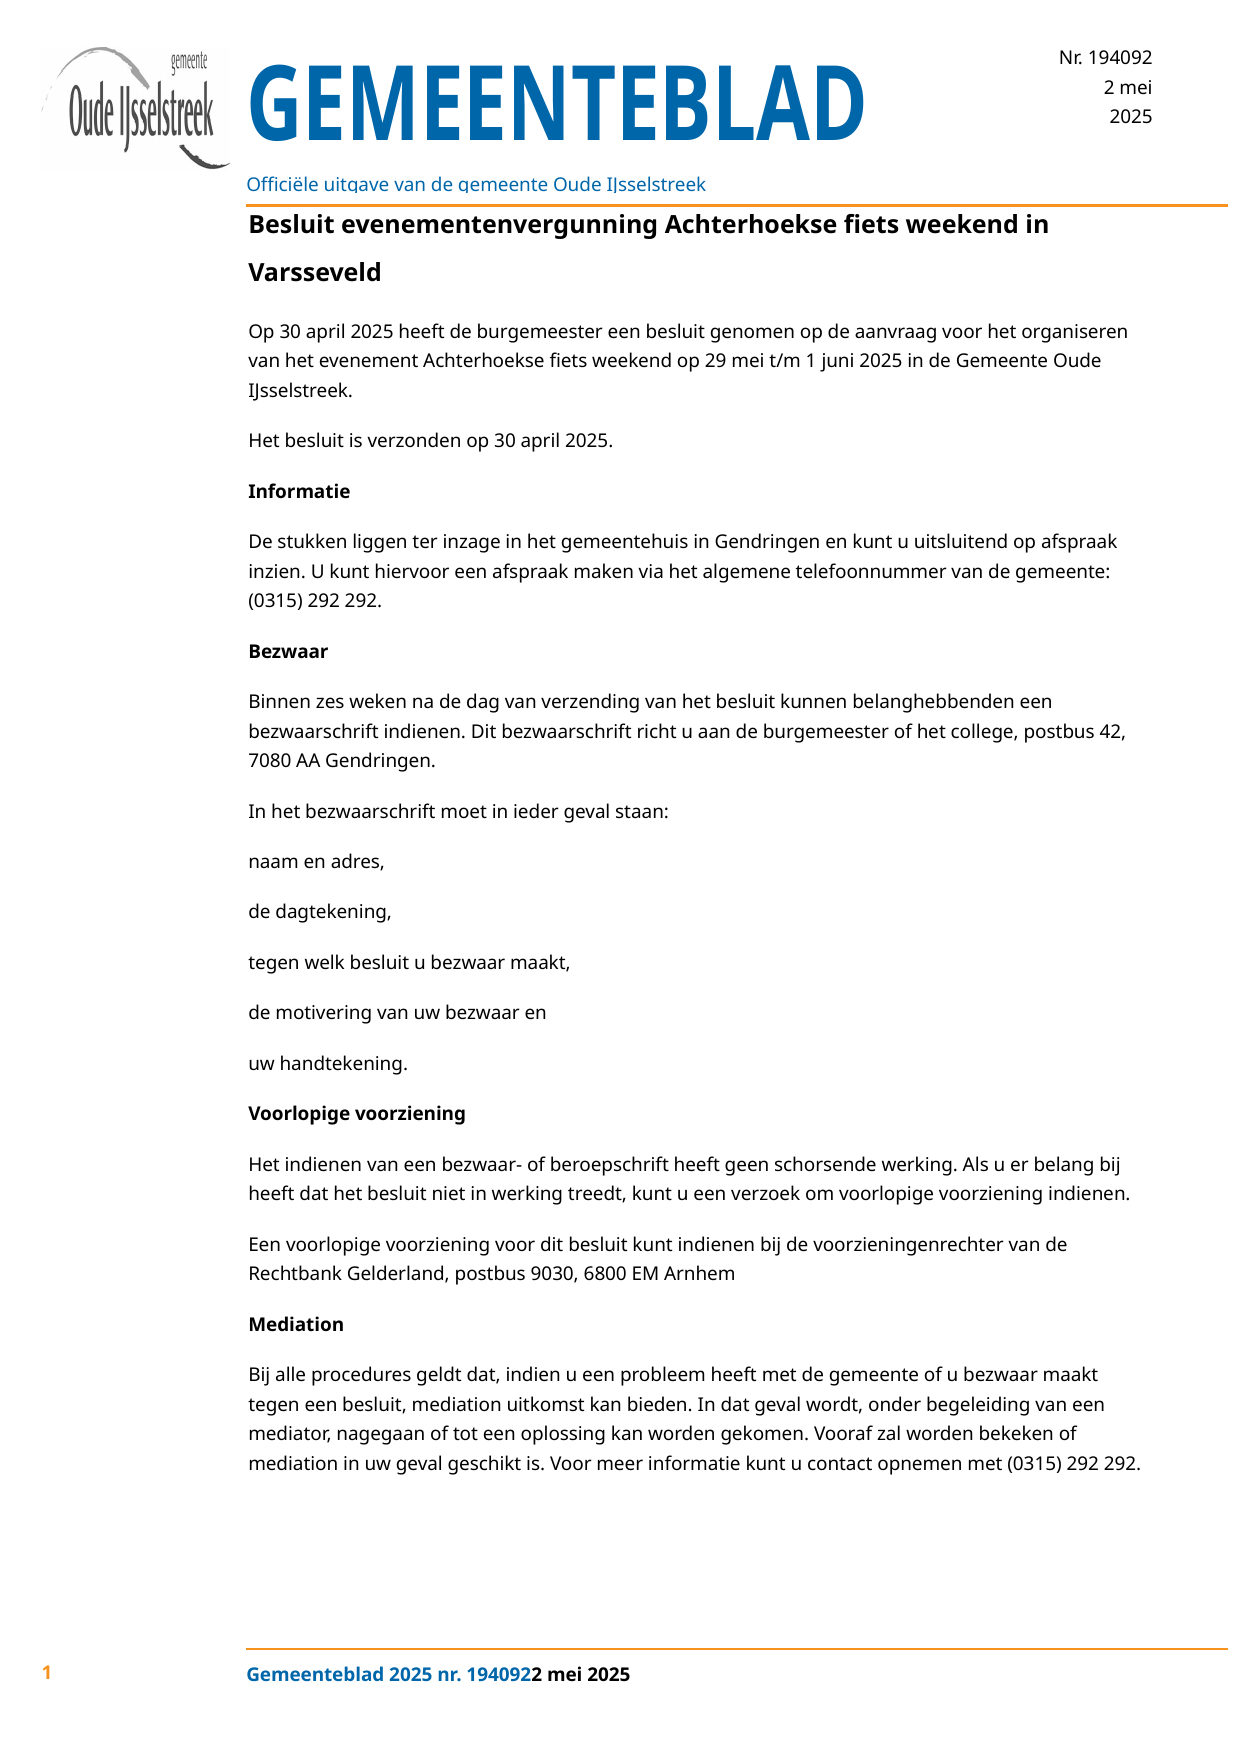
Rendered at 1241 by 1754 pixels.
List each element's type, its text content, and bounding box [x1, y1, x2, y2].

text uw handtekening. [248, 1050, 1152, 1076]
text Op 30 april 2025 heeft de burgemeester een besluit genomen op de aanvraag voor het organiseren van het evenement Achterhoekse fiets weekend op 29 mei t/m 1 juni 2025 in de Gemeente Oude IJsselstreek. [248, 318, 1152, 403]
text In het bezwaarschrift moet in ieder geval staan: [248, 798, 1152, 824]
text Mediation [248, 1311, 1152, 1337]
text Een voorlopige voorziening voor dit besluit kunt indienen bij de voorzieningenrechter van de Rechtbank Gelderland, postbus 9030, 6800 EM Arnhem [248, 1231, 1152, 1286]
text Bezwaar [248, 638, 1152, 664]
picture [41, 47, 231, 172]
text Het besluit is verzonden op 30 april 2025. [248, 427, 1152, 453]
text tegen welk besluit u bezwaar maakt, [248, 949, 1152, 975]
text Binnen zes weken na de dag van verzending van het besluit kunnen belanghebbenden een bezwaarschrift indienen. Dit bezwaarschrift richt u aan de burgemeester of het college, postbus 42, 7080 AA Gendringen. [248, 688, 1152, 773]
text De stukken liggen ter inzage in het gemeentehuis in Gendringen en kunt u uitsluitend op afspraak inzien. U kunt hiervoor een afspraak maken via het algemene telefoonnummer van de gemeente: (0315) 292 292. [248, 528, 1152, 613]
text Besluit evenementenvergunning Achterhoekse fiets weekend in Varsseveld [248, 207, 1152, 288]
text de dagtekening, [248, 899, 1152, 924]
text naam en adres, [248, 848, 1152, 874]
text Het indienen van een bezwaar- of beroepschrift heeft geen schorsende werking. Als u er belang bij heeft dat het besluit niet in werking treedt, kunt u een verzoek om voorlopige voorziening indienen. [248, 1151, 1152, 1206]
text Informatie [248, 478, 1152, 504]
text Bij alle procedures geldt dat, indien u een probleem heeft met de gemeente of u bezwaar maakt tegen een besluit, mediation uitkomst kan bieden. In dat geval wordt, onder begeleiding van een mediator, nagegaan of tot een oplossing kan worden gekomen. Vooraf zal worden bekeken of mediation in uw geval geschikt is. Voor meer informatie kunt u contact opnemen met (0315) 292 292. [248, 1361, 1152, 1476]
text Voorlopige voorziening [248, 1100, 1152, 1126]
text de motivering van uw bezwaar en [248, 999, 1152, 1025]
